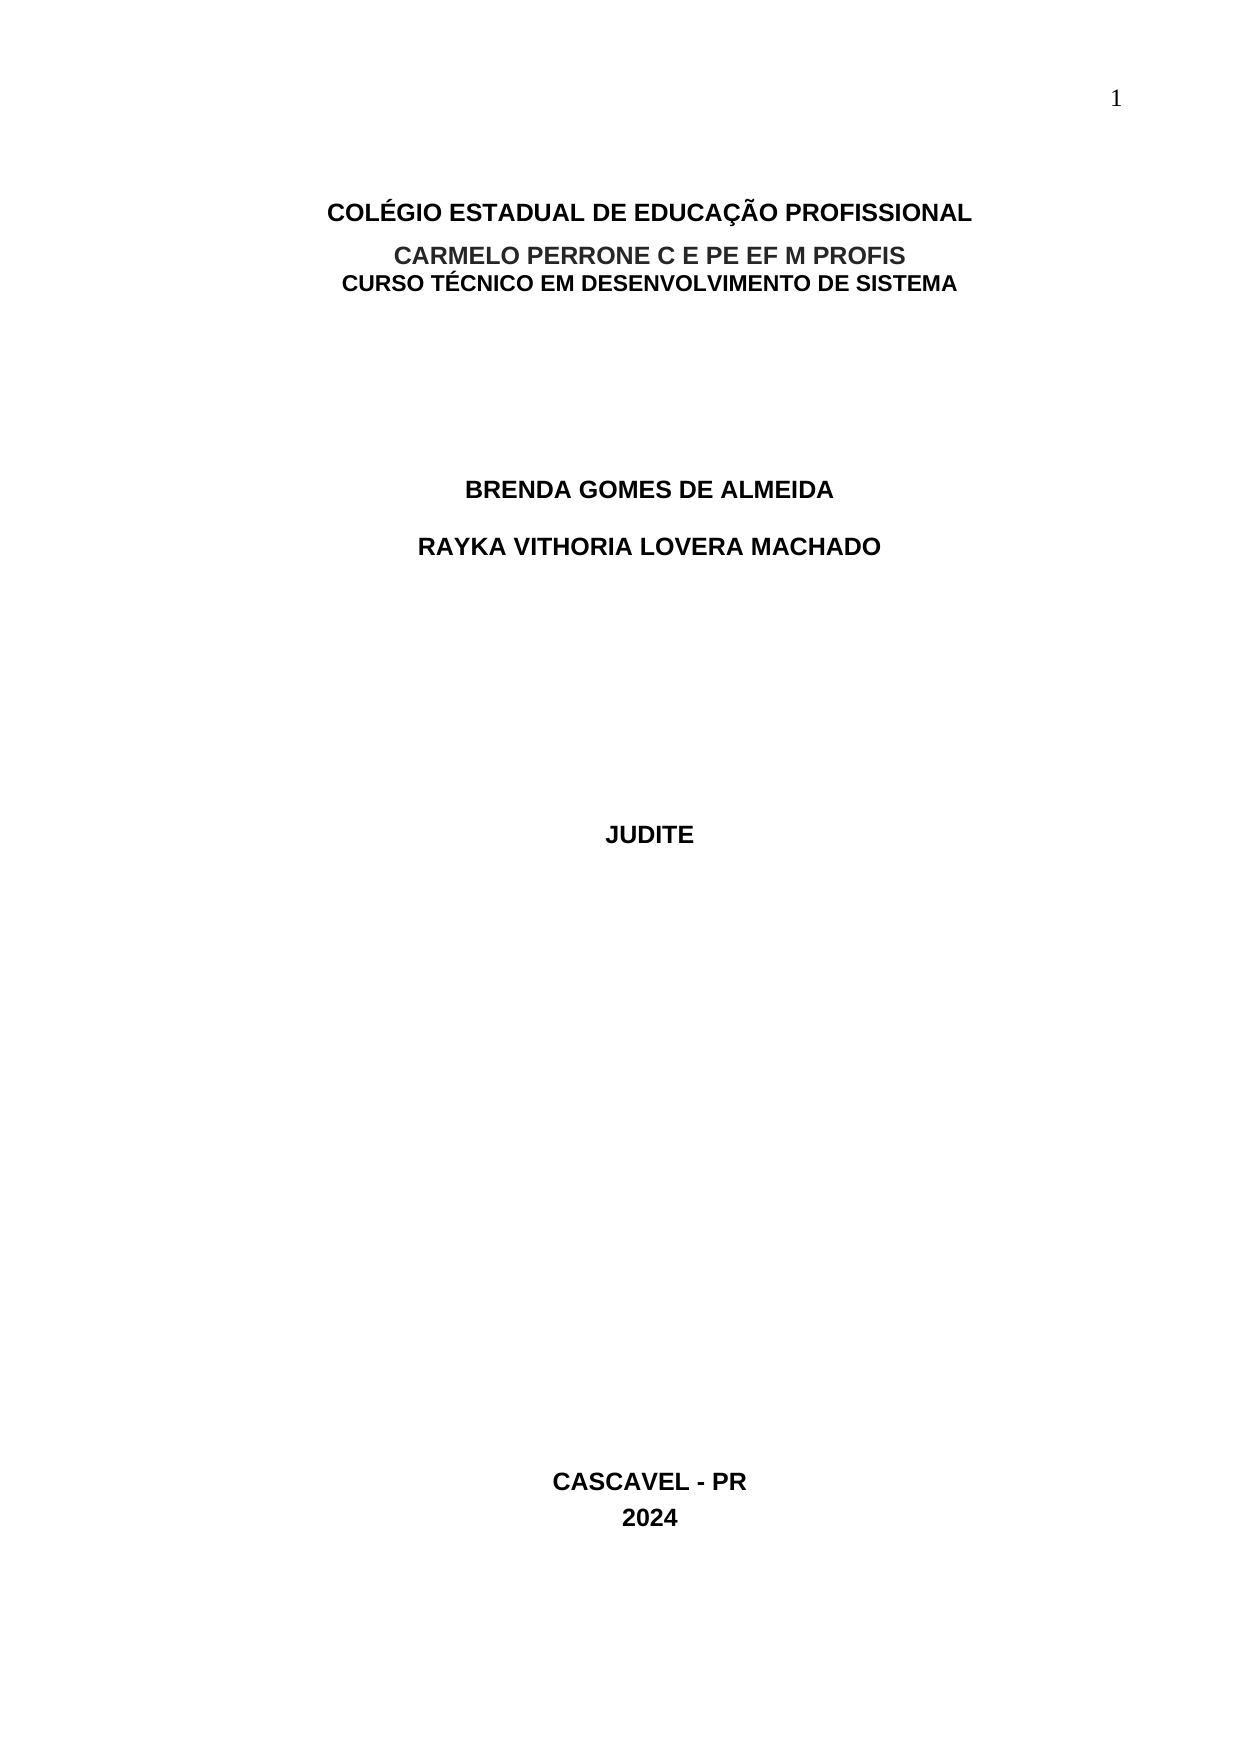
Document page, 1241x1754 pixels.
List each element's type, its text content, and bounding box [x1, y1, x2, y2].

text CASCAVEL - PR [177, 1467, 1122, 1496]
text COLÉGIO ESTADUAL DE EDUCAÇÃO PROFISSIONAL [177, 198, 1122, 226]
text JUDITE [177, 820, 1122, 849]
text CARMELO PERRONE C E PE EF M PROFIS [177, 241, 1122, 269]
text BRENDA GOMES DE ALMEIDA [177, 475, 1122, 504]
text CURSO TÉCNICO EM DESENVOLVIMENTO DE SISTEMA [177, 269, 1122, 296]
text RAYKA VITHORIA LOVERA MACHADO [177, 532, 1122, 561]
text 2024 [177, 1503, 1122, 1531]
